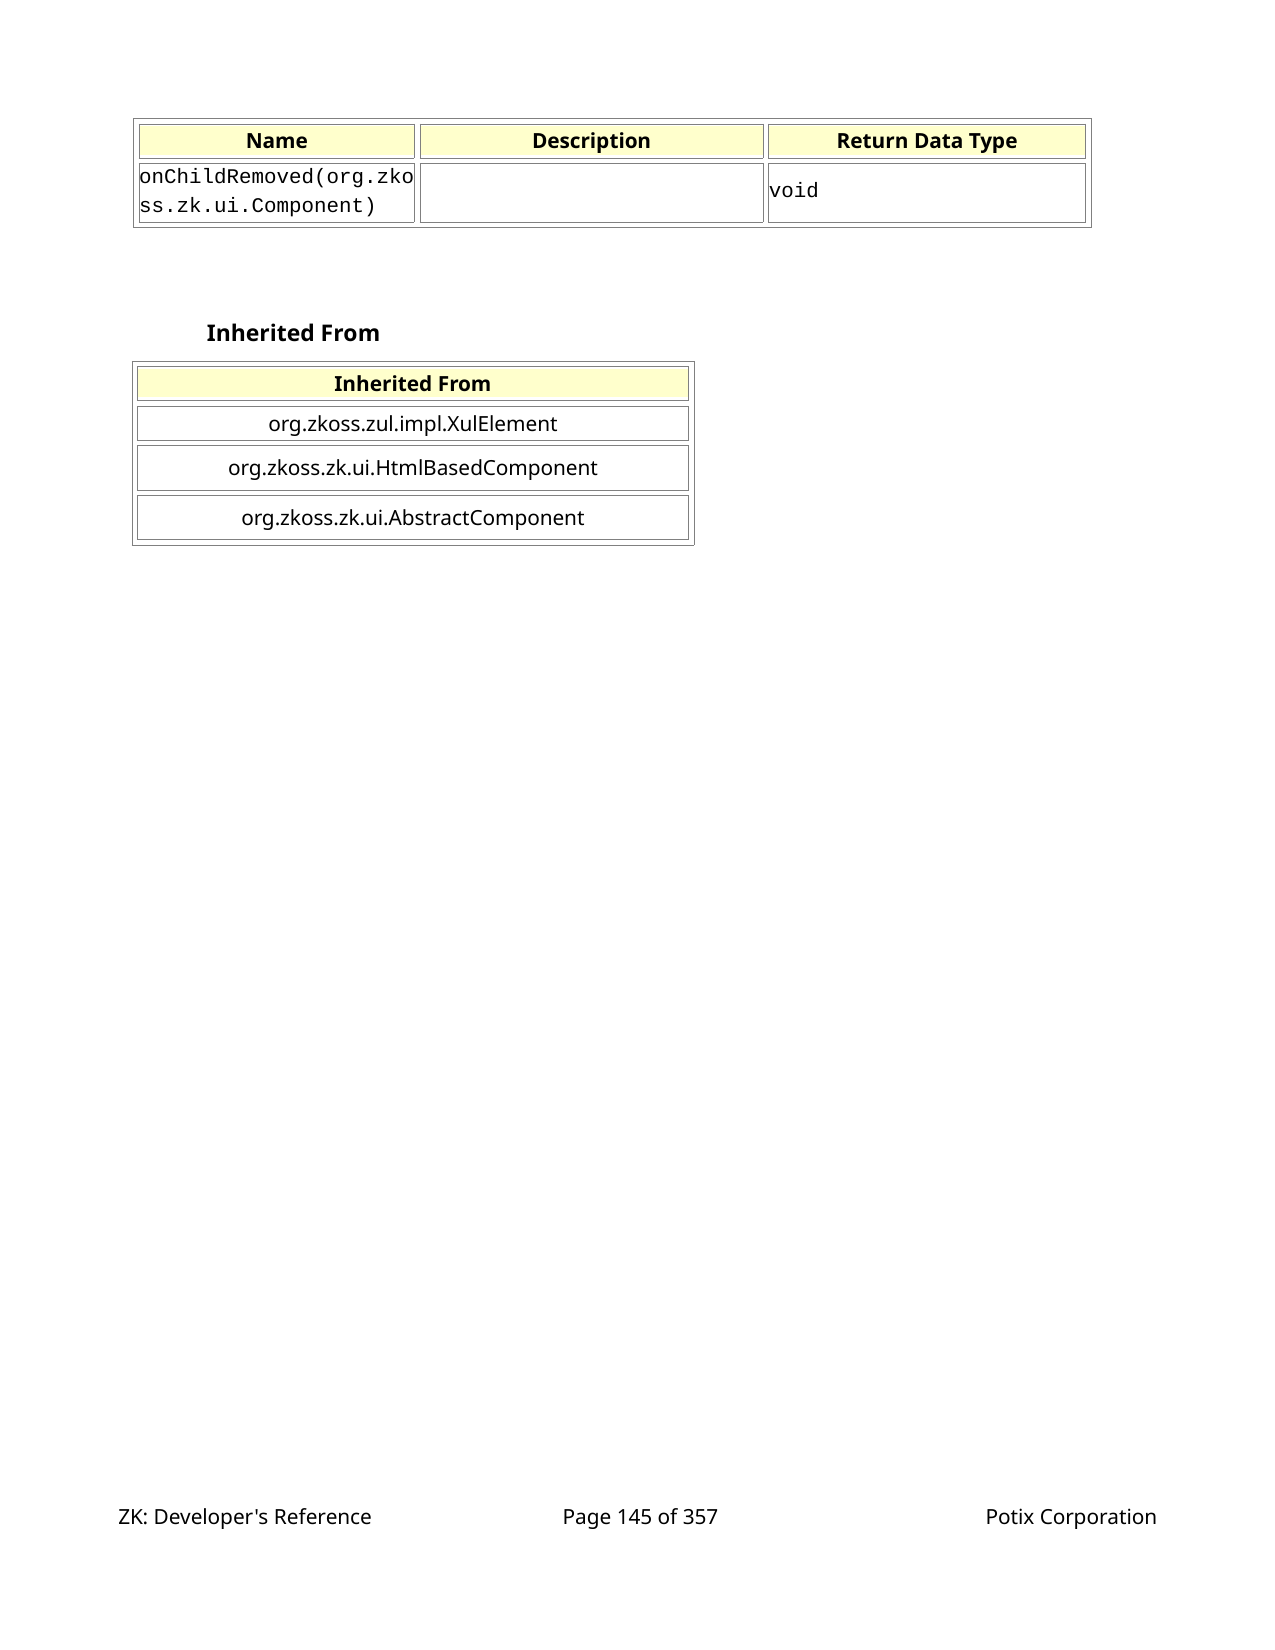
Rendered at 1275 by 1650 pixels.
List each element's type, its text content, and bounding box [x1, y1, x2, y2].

table_cell org.zkoss.zk.ui.HtmlBasedComponent [134, 440, 691, 489]
table_cell org.zkoss.zul.impl.XulElement [134, 400, 691, 440]
subtitle Inherited From [207, 317, 1157, 348]
table_cell void [766, 158, 1088, 222]
table_header Return Data Type [766, 119, 1088, 158]
table_cell [417, 158, 766, 222]
table_header Description [417, 119, 766, 158]
table_header Name [136, 119, 417, 158]
table_cell org.zkoss.zk.ui.AbstractComponent [134, 490, 691, 539]
table_cell [421, 164, 763, 222]
table_header Inherited From [134, 362, 691, 400]
table_cell onChildRemoved(org.zkoss.zk.ui.Component) [136, 158, 417, 222]
